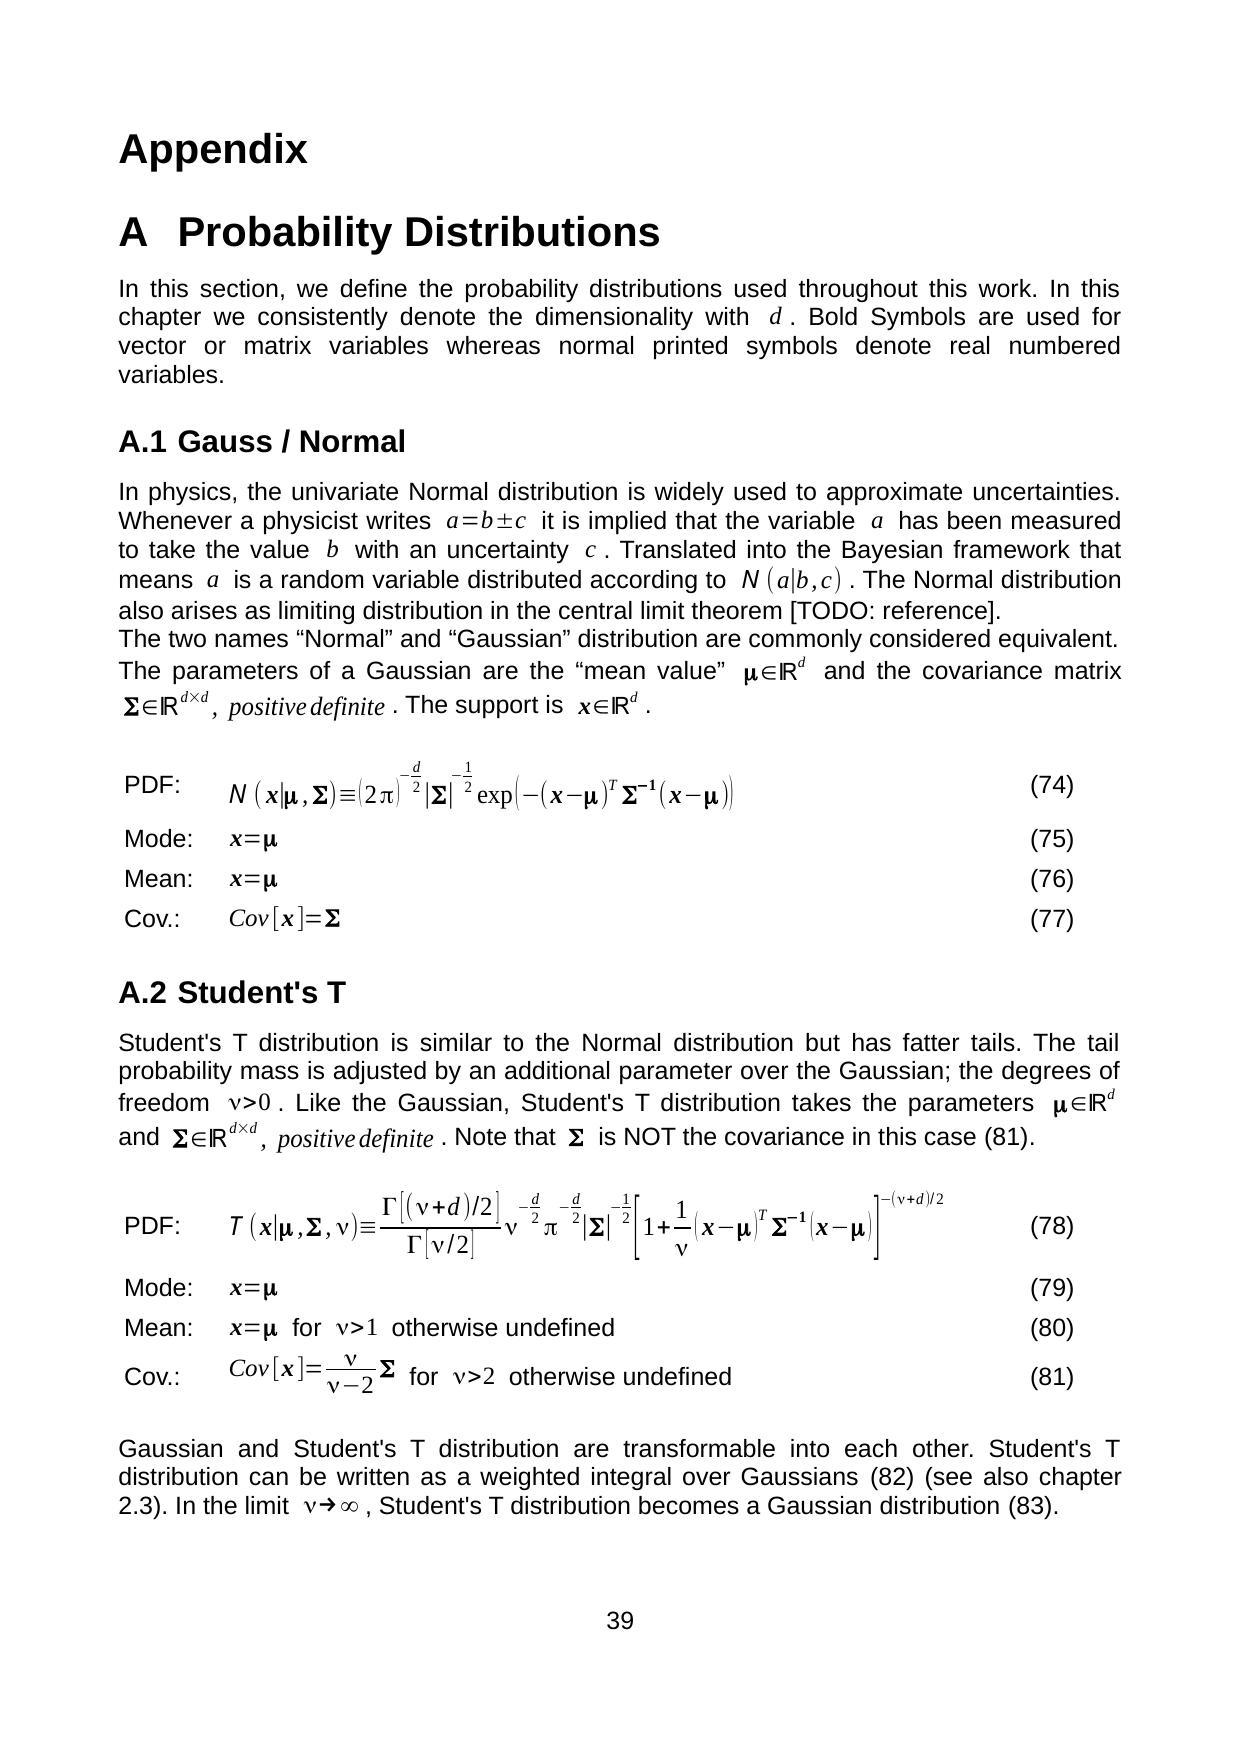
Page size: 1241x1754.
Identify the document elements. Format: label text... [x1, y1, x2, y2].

text In physics, the univariate Normal distribution is widely used to approximate uncertainties. Whenever a physicist writes it is implied that the variable has been measured to take the value with an uncertainty . Translated into the Bayesian framework that means is a random variable distributed according to . The Normal distribution also arises as limiting distribution in the central limit theorem [TODO: reference]. [118, 477, 1122, 624]
table_cell (80) [1024, 1308, 1123, 1348]
table_cell Mode: [118, 818, 217, 858]
table_header [217, 1184, 1024, 1267]
text The parameters of a Gaussian are the “mean value” and the covariance matrix . The support is . [118, 653, 1122, 723]
table_cell Mode: [118, 1267, 217, 1307]
table_cell [217, 818, 1024, 858]
table_cell for otherwise undefined [217, 1308, 1024, 1348]
table_cell Cov.: [118, 1348, 217, 1405]
title Student's T [118, 974, 1122, 1009]
text Student's T distribution is similar to the Normal distribution but has fatter tails. The tail probability mass is adjusted by an additional parameter over the Gaussian; the degrees of freedom . Like the Gaussian, Student's T distribution takes the parameters and . Note that is NOT the covariance in this case (81). [118, 1028, 1122, 1155]
table_cell (81) [1024, 1348, 1123, 1405]
table_header PDF: [118, 752, 217, 818]
table_cell [217, 899, 1024, 939]
table_cell [217, 1267, 1024, 1307]
table_header (74) [1024, 752, 1123, 818]
title Probability Distributions [118, 208, 1122, 256]
table_cell Cov.: [118, 899, 217, 939]
table_cell (76) [1024, 859, 1123, 899]
table_cell (75) [1024, 818, 1123, 858]
table_cell Mean: [118, 1308, 217, 1348]
text Gaussian and Student's T distribution are transformable into each other. Student's T distribution can be written as a weighted integral over Gaussians (82) (see also chapter 2.3). In the limit , Student's T distribution becomes a Gaussian distribution (83). [118, 1434, 1122, 1520]
title Gauss / Normal [118, 423, 1122, 459]
table_header PDF: [118, 1184, 217, 1267]
table_header [217, 752, 1024, 818]
text In this section, we define the probability distributions used throughout this work. In this chapter we consistently denote the dimensionality with . Bold Symbols are used for vector or matrix variables whereas normal printed symbols denote real numbered variables. [118, 273, 1122, 388]
table_header (78) [1024, 1184, 1123, 1267]
table_cell for otherwise undefined [217, 1348, 1024, 1405]
table_cell (77) [1024, 899, 1123, 939]
table_cell (79) [1024, 1267, 1123, 1307]
table_cell Mean: [118, 859, 217, 899]
text The two names “Normal” and “Gaussian” distribution are commonly considered equivalent. [118, 624, 1122, 653]
table_cell [217, 859, 1024, 899]
